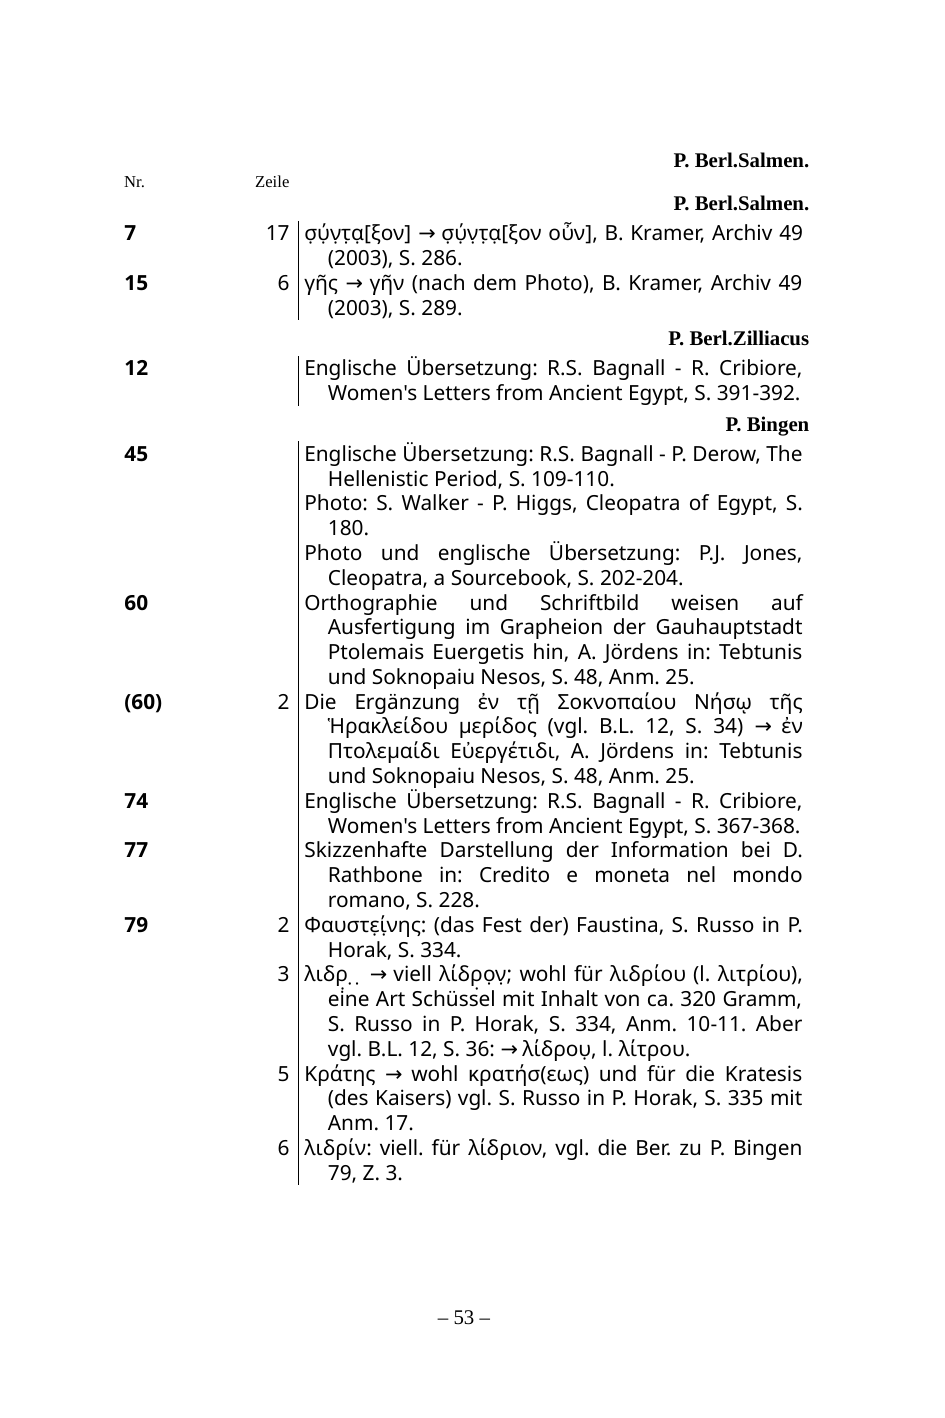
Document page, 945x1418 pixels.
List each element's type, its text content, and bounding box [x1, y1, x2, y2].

table_header 17 [207, 221, 298, 270]
table_header 12 [118, 356, 298, 406]
table_cell 3 [207, 962, 298, 1061]
table_cell Skizzenhafte Darstellung der Information bei D. Rathbone in: Credito e moneta nel mondo romano, S. 228. [299, 838, 809, 912]
table_header σ̣ύ̣ν̣τ̣α̣[ξον] → σ̣ύ̣ν̣τ̣α̣[ξον οὖν], B. Kramer, Archiv 49 (2003), S. 286. [299, 221, 809, 270]
table_cell λιδρίν: viell. für λίδριον, vgl. die Ber. zu P. Bingen 79, Z. 3. [299, 1136, 809, 1185]
table_cell Photo: S. Walker - P. Higgs, Cleopatra of Egypt, S. 180. [299, 491, 809, 541]
table_cell 2 [207, 689, 298, 788]
table_cell [118, 541, 298, 590]
table_cell 6 [207, 1136, 298, 1185]
table_cell Orthographie und Schriftbild weisen auf Ausfertigung im Grapheion der Gauhauptstadt Ptolemais Euergetis hin, A. Jördens in: Tebtunis und Soknopaiu Nesos, S. 48, Anm. 25. [299, 590, 809, 689]
table_cell 5 [207, 1061, 298, 1136]
table_cell 6 [207, 270, 298, 320]
table_header Englische Übersetzung: R.S. Bagnall - R. Cribiore, Women's Letters from Ancient Egypt, S. 391-392. [299, 356, 809, 406]
table_cell Κράτης → wohl κρατήσ(εως) und für die Kratesis (des Kaisers) vgl. S. Russo in P. Horak, S. 335 mit Anm. 17. [299, 1061, 809, 1136]
subtitle P. Bingen [118, 411, 809, 436]
table_cell Photo und englische Übersetzung: P.J. Jones, Cleopatra, a Sourcebook, S. 202-204. [299, 541, 809, 590]
subtitle P. Berl.Zilliacus [118, 326, 809, 350]
table_cell 15 [118, 270, 207, 320]
table_cell 2 [207, 913, 298, 962]
table_cell λιδρ̣ ̣ ̣ → viell λίδρ̣ο̣ν̣; wohl für λιδρίου (l. λιτρίου), eine Art Schüssel mit Inhalt von ca. 320 Gramm, S. Russo in P. Horak, S. 334, Anm. 10-11. Aber vgl. B.L. 12, S. 36: → λίδρου̣, l. λίτρου. [299, 962, 809, 1061]
table_cell Die Ergänzung ἐν τῇ Σοκνοπαίου Νήσῳ τῆς Ἡρακλείδου μερίδος (vgl. B.L. 12, S. 34) → ἐν Πτολεμαίδι Εὐεργέτιδι, A. Jördens in: Tebtunis und Soknopaiu Nesos, S. 48, Anm. 25. [299, 689, 809, 788]
table_cell (60) [118, 689, 207, 788]
table_header 45 [118, 441, 298, 491]
table_header 7 [118, 221, 207, 270]
table_header Englische Übersetzung: R.S. Bagnall - P. Derow, The Hellenistic Period, S. 109-110. [299, 441, 809, 491]
table_cell 74 [118, 789, 298, 838]
table_cell [118, 962, 207, 1061]
table_cell Englische Übersetzung: R.S. Bagnall - R. Cribiore, Women's Letters from Ancient Egypt, S. 367-368. [299, 789, 809, 838]
table_cell [118, 491, 298, 541]
table_cell [118, 1061, 207, 1136]
subtitle P. Berl.Salmen. [118, 191, 809, 215]
table_cell [118, 1136, 207, 1185]
table_cell 79 [118, 913, 207, 962]
table_cell 60 [118, 590, 298, 689]
table_cell Φαυστε̣ί̣νης: (das Fest der) Faustina, S. Russo in P. Horak, S. 334. [299, 913, 809, 962]
table_cell γῆς → γῆν (nach dem Photo), B. Kramer, Archiv 49 (2003), S. 289. [299, 270, 809, 320]
table_cell 77 [118, 838, 298, 912]
